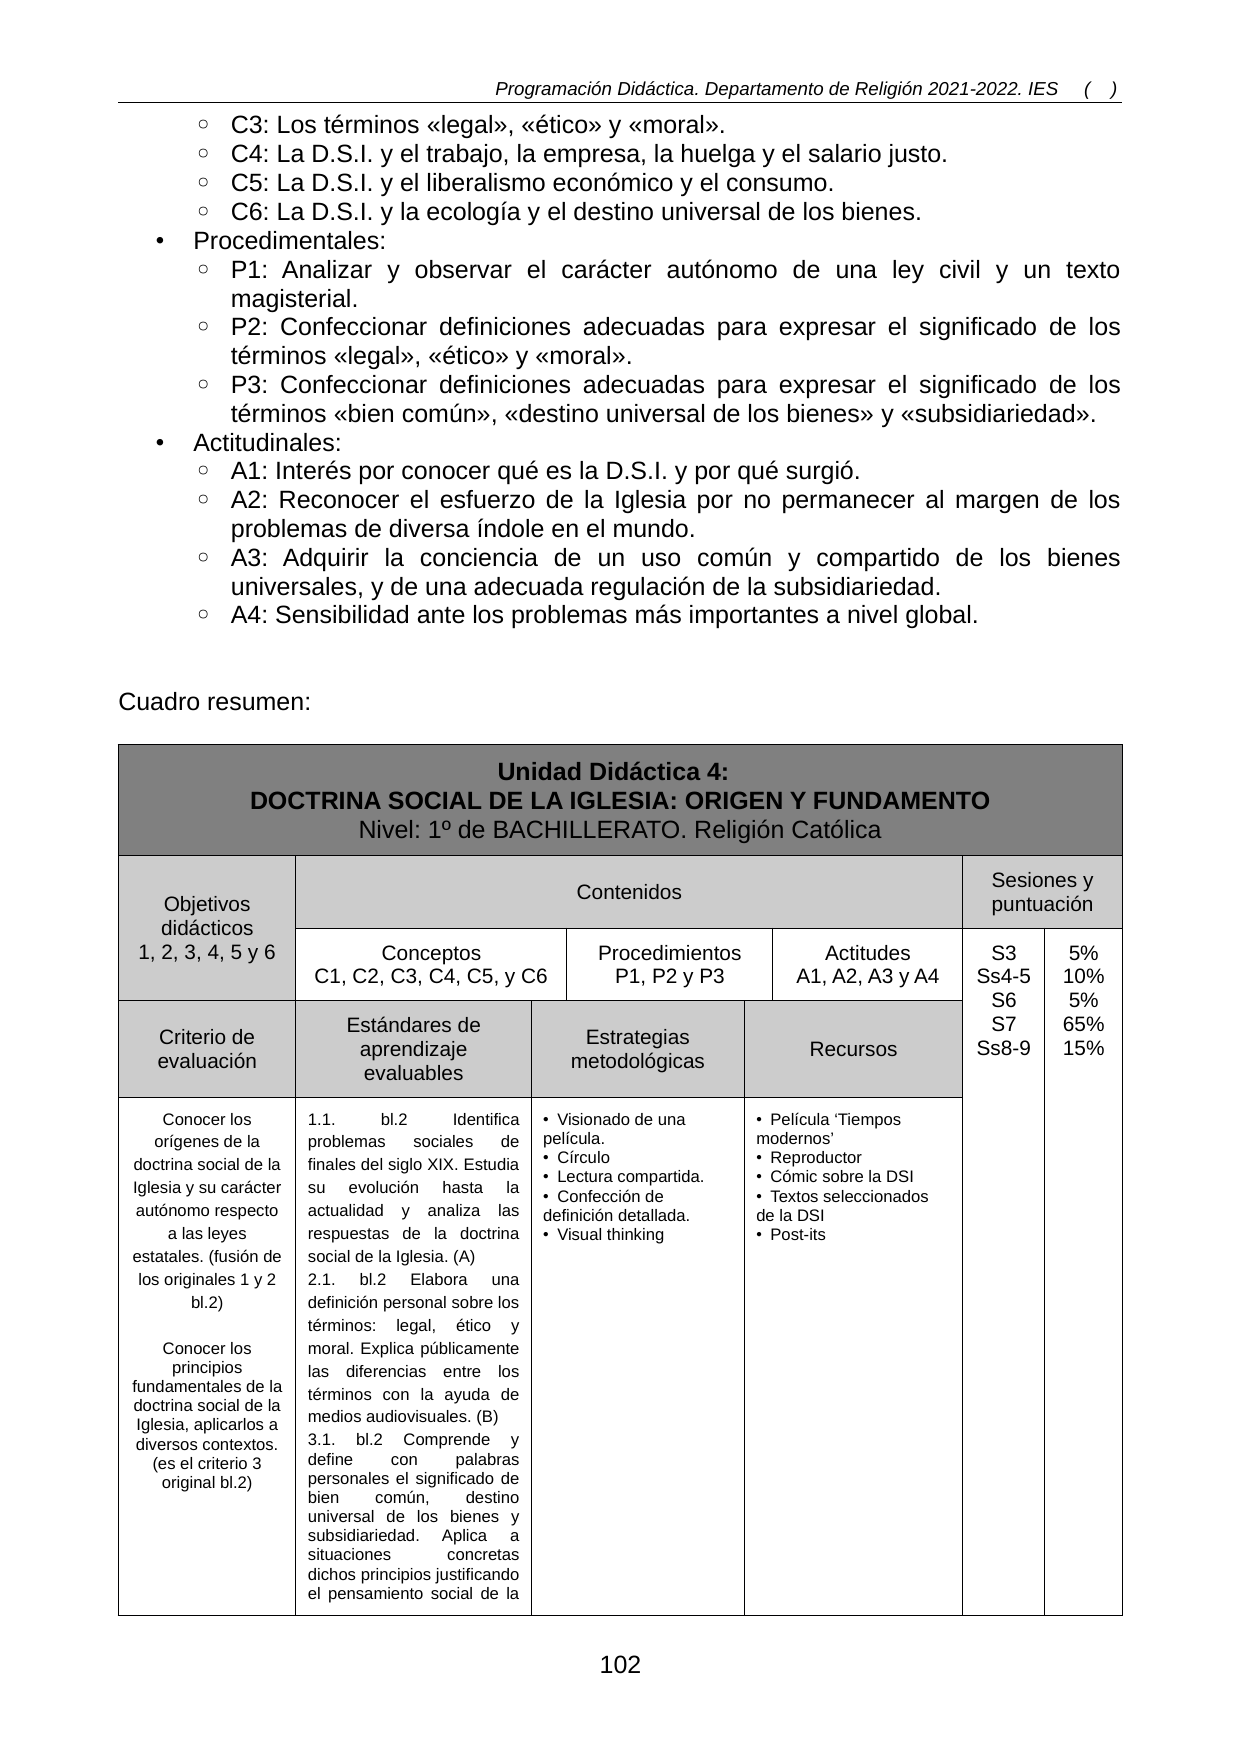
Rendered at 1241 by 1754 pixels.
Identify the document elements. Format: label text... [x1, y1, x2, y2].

table_cell Conceptos C1, C2, C3, C4, C5, y C6 [296, 929, 566, 1000]
table_cell Conocer los orígenes de la doctrina social de la Iglesia y su carácter autónomo respecto a las leyes estatales. (fusión de los originales 1 y 2 bl.2) Conocer los principios fundamentales de la doctrina social de la Iglesia, aplicarlos a diversos contextos. (es el criterio 3 original bl.2) [119, 1098, 295, 1614]
list A3: Adquirir la conciencia de un uso común y compartido de los bienes universales, y de una adecuada regulación de la subsidiariedad. [193, 543, 1122, 600]
table_cell S3 Ss4-5 S6 S7 Ss8-9 [963, 929, 1044, 1614]
table_cell Estándares de aprendizaje evaluables [296, 1001, 531, 1097]
table_cell Contenidos [296, 856, 962, 928]
list P2: Confeccionar definiciones adecuadas para expresar el significado de los términos «legal», «ético» y «moral». [193, 312, 1122, 370]
table_cell 1.1. bl.2 Identifica problemas sociales de finales del siglo XIX. Estudia su evolución hasta la actualidad y analiza las respuestas de la doctrina social de la Iglesia. (A) 2.1. bl.2 Elabora una definición personal sobre los términos: legal, ético y moral. Explica públicamente las diferencias entre los términos con la ayuda de medios audiovisuales. (B) 3.1. bl.2 Comprende y define con palabras personales el significado de bien común, destino universal de los bienes y subsidiariedad. Aplica a situaciones concretas dichos principios justificando el pensamiento social de la [296, 1098, 531, 1614]
table_header Unidad Didáctica 4: DOCTRINA SOCIAL DE LA IGLESIA: ORIGEN Y FUNDAMENTO Nivel: 1º de BACHILLERATO. Religión Católica [119, 745, 1122, 855]
table_cell Película ‘Tiempos modernos’ Reproductor Cómic sobre la DSI Textos seleccionados de la DSI Post-its [745, 1098, 962, 1614]
list C5: La D.S.I. y el liberalismo económico y el consumo. [193, 168, 1122, 197]
list C6: La D.S.I. y la ecología y el destino universal de los bienes. [193, 197, 1122, 226]
list C4: La D.S.I. y el trabajo, la empresa, la huelga y el salario justo. [193, 139, 1122, 168]
list P3: Confeccionar definiciones adecuadas para expresar el significado de los términos «bien común», «destino universal de los bienes» y «subsidiariedad». [193, 370, 1122, 427]
list P1: Analizar y observar el carácter autónomo de una ley civil y un texto magisterial. [193, 255, 1122, 312]
table_cell Visionado de una película. Círculo Lectura compartida. Confección de definición detallada. Visual thinking [532, 1098, 744, 1614]
list C3: Los términos «legal», «ético» y «moral». [193, 110, 1122, 139]
table_cell Criterio de evaluación [119, 1001, 295, 1097]
table_cell Sesiones y puntuación [963, 856, 1122, 928]
list Procedimentales: [156, 226, 1122, 255]
text Cuadro resumen: [118, 687, 1122, 716]
table_cell 5% 10% 5% 65% 15% [1045, 929, 1122, 1614]
table_cell Recursos [745, 1001, 962, 1097]
list A1: Interés por conocer qué es la D.S.I. y por qué surgió. [193, 456, 1122, 485]
table_cell Estrategias metodológicas [532, 1001, 744, 1097]
list A2: Reconocer el esfuerzo de la Iglesia por no permanecer al margen de los problemas de diversa índole en el mundo. [193, 485, 1122, 543]
list Actitudinales: [156, 427, 1122, 456]
table_cell Objetivos didácticos 1, 2, 3, 4, 5 y 6 [119, 856, 295, 1000]
table_cell Procedimientos P1, P2 y P3 [567, 929, 772, 1000]
list A4: Sensibilidad ante los problemas más importantes a nivel global. [193, 600, 1122, 629]
table_cell Actitudes A1, A2, A3 y A4 [773, 929, 962, 1000]
